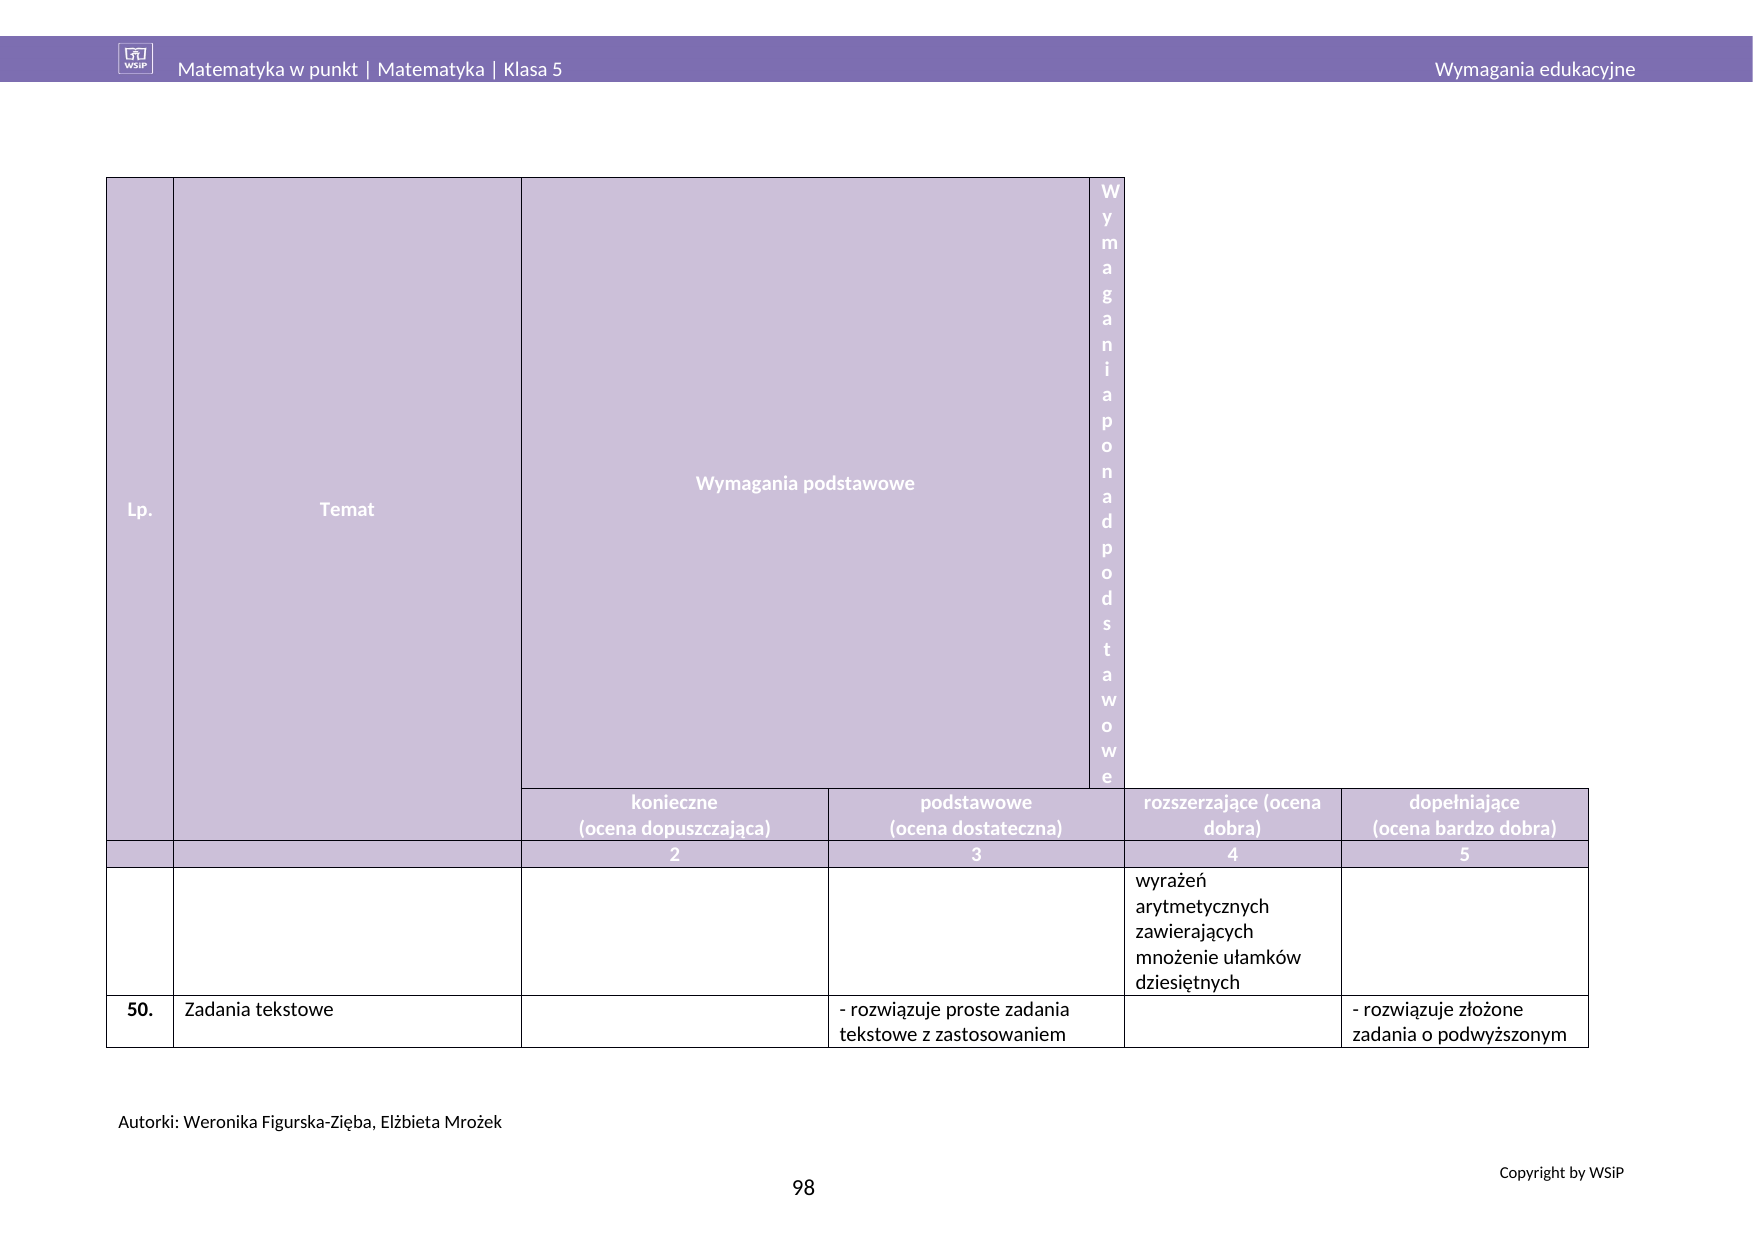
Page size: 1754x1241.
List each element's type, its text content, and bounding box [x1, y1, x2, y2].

table_cell podstawowe (ocena dostateczna) [829, 789, 1124, 840]
table_header Lp. [107, 178, 173, 840]
table_header Temat [174, 178, 521, 840]
table_header Wymagania ponadpodstawowe [1090, 178, 1124, 788]
table_cell [174, 868, 521, 995]
table_cell [522, 996, 828, 1047]
table_cell [522, 868, 828, 995]
table_cell 50. [107, 996, 173, 1047]
table_cell 4 [1125, 841, 1341, 867]
table_cell [107, 868, 173, 995]
picture [0, 36, 1753, 82]
table_cell [174, 841, 521, 867]
table_cell wyrażeń arytmetycznych zawierających mnożenie ułamków dziesiętnych [1125, 868, 1341, 995]
table_header Wymagania podstawowe [522, 178, 1089, 788]
table_cell [829, 868, 1124, 995]
table_cell 2 [522, 841, 828, 867]
table_cell [1342, 868, 1588, 995]
table_cell [107, 841, 173, 867]
table_cell - rozwiązuje złożone zadania o podwyższonym [1342, 996, 1588, 1047]
table_cell Zadania tekstowe [174, 996, 521, 1047]
table_cell - rozwiązuje proste zadania tekstowe z zastosowaniem [829, 996, 1124, 1047]
table_cell rozszerzające (ocena dobra) [1125, 789, 1341, 840]
table_cell dopełniające (ocena bardzo dobra) [1342, 789, 1588, 840]
table_cell [1125, 996, 1341, 1047]
table_cell 3 [829, 841, 1124, 867]
table_cell 5 [1342, 841, 1588, 867]
table_cell konieczne (ocena dopuszczająca) [522, 789, 828, 840]
